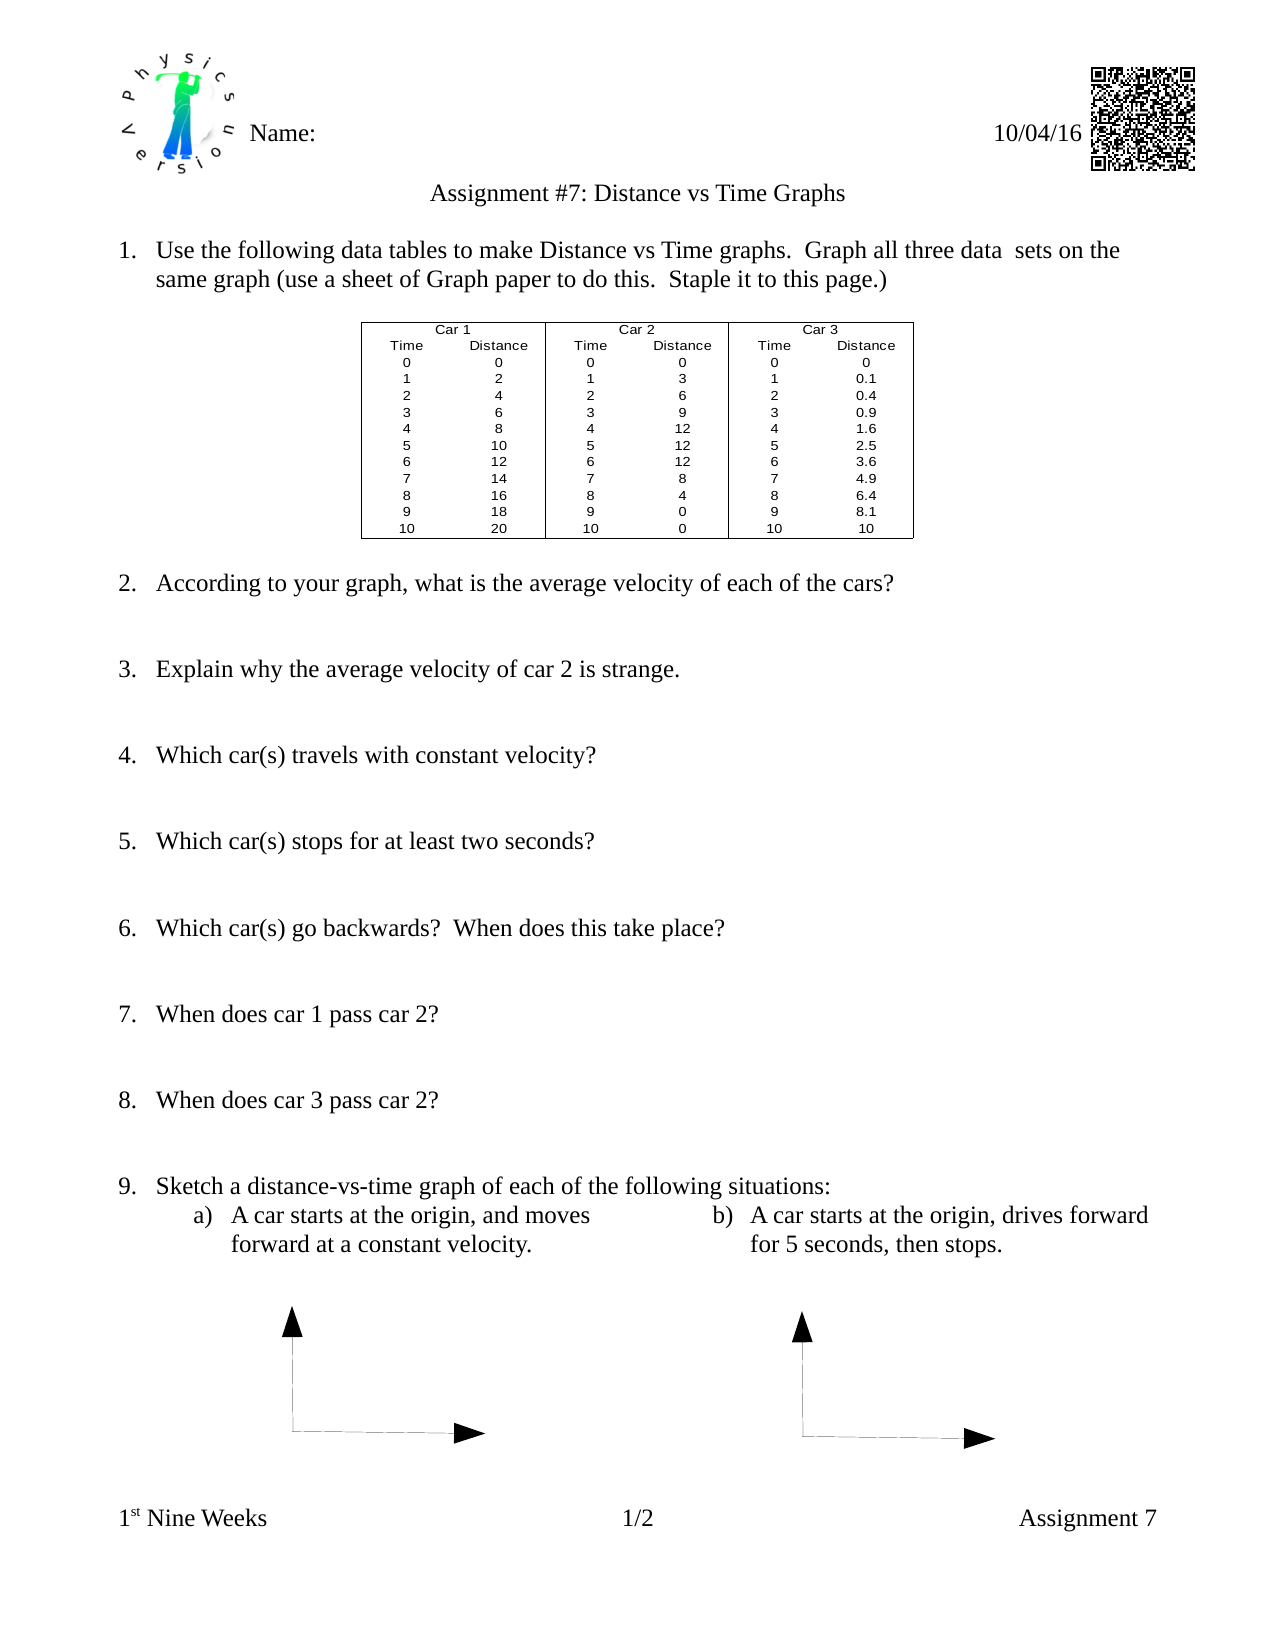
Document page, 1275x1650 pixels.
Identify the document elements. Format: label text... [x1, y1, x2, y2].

picture [121, 53, 235, 174]
list A car starts at the origin, drives forward for 5 seconds, then stops. [712, 1200, 1157, 1258]
list According to your graph, what is the average velocity of each of the cars? [118, 568, 1157, 596]
list Which car(s) go backwards? When does this take place? [118, 913, 1157, 941]
text Assignment #7: Distance vs Time Graphs [118, 176, 1157, 207]
list Sketch a distance-vs-time graph of each of the following situations: [118, 1171, 1157, 1200]
picture [1082, 58, 1203, 179]
list Which car(s) stops for at least two seconds? [118, 826, 1157, 855]
list A car starts at the origin, and moves forward at a constant velocity. [193, 1200, 637, 1258]
list Which car(s) travels with constant velocity? [118, 740, 1157, 769]
list Explain why the average velocity of car 2 is strange. [118, 654, 1157, 683]
list When does car 1 pass car 2? [118, 999, 1157, 1028]
list When does car 3 pass car 2? [118, 1085, 1157, 1114]
list Use the following data tables to make Distance vs Time graphs. Graph all three data sets on the same graph (use a sheet of Graph paper to do this. Staple it to this page.) [118, 236, 1157, 293]
